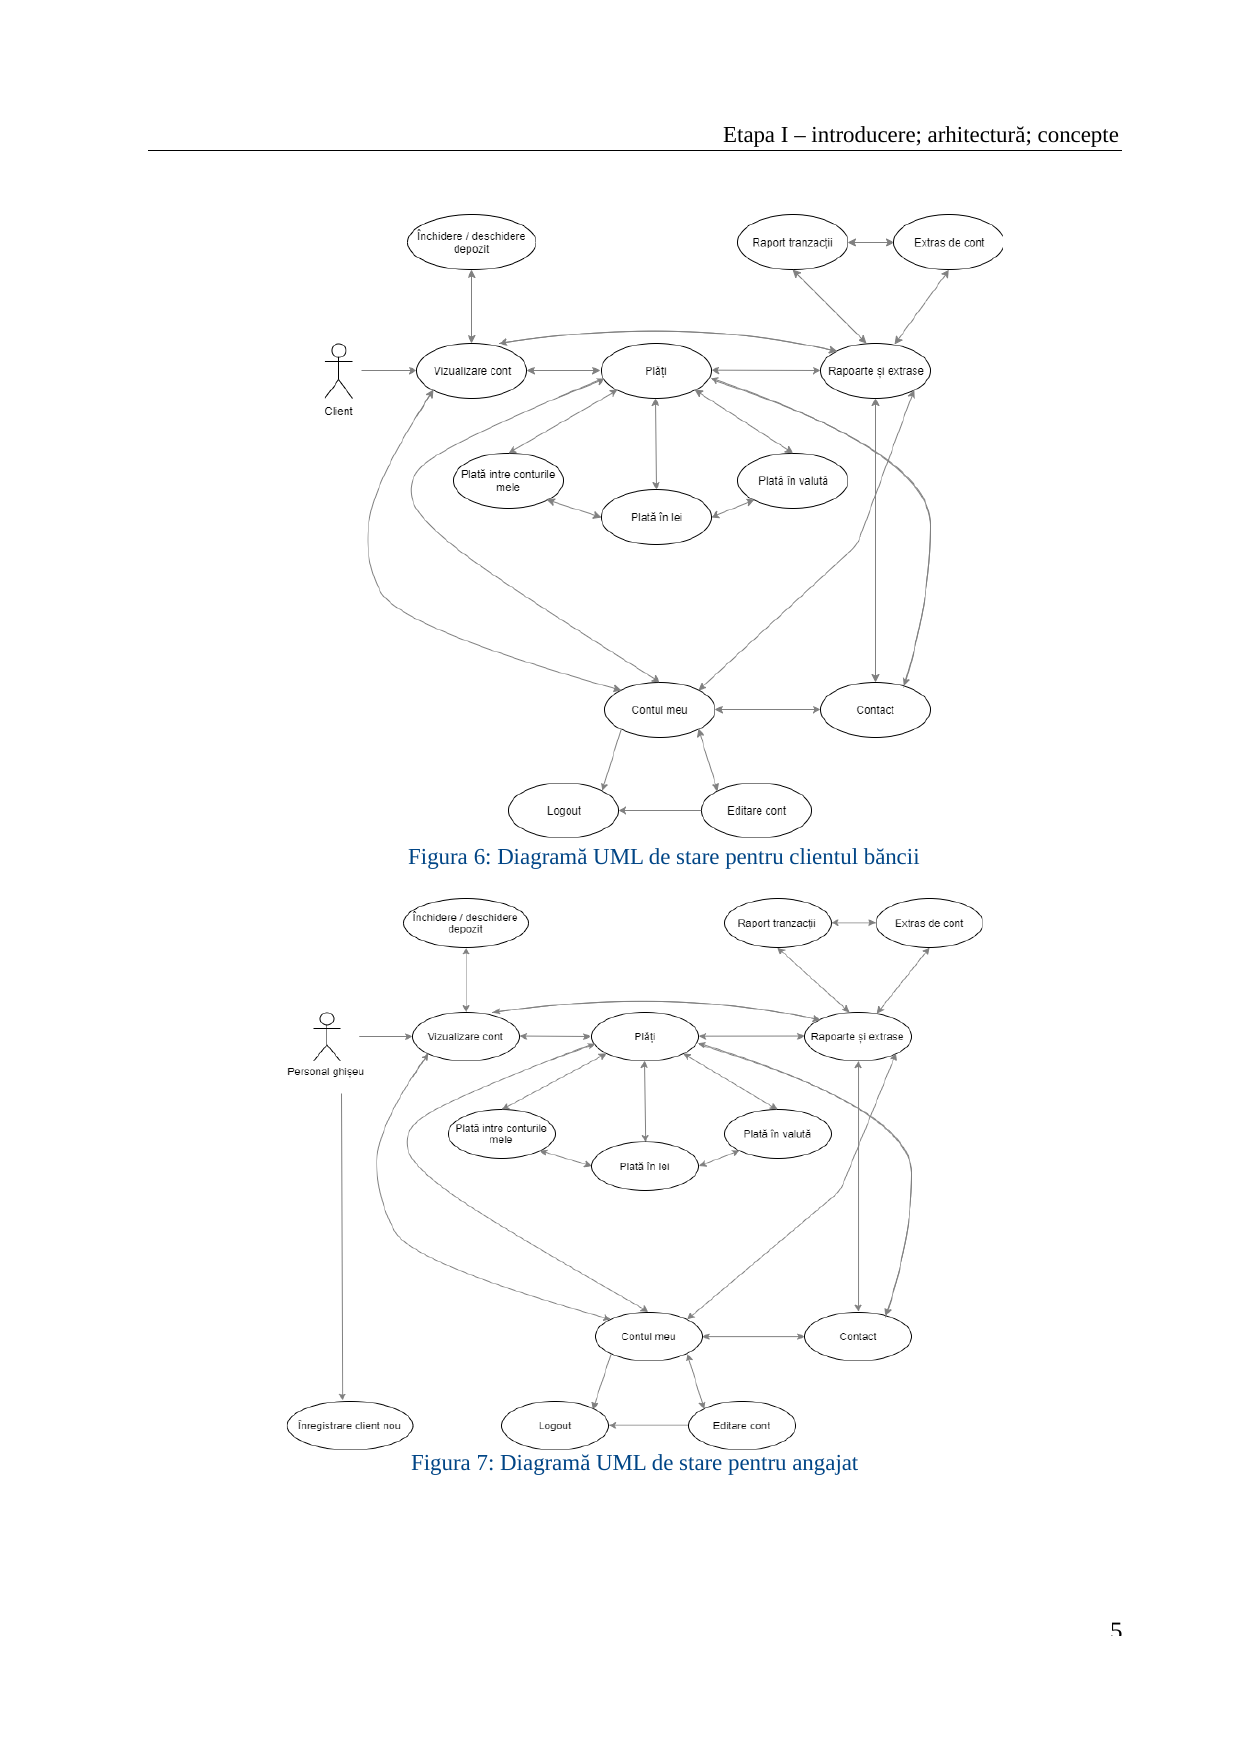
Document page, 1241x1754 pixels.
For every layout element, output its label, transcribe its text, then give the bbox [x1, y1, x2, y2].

picture [286, 898, 983, 1450]
text Figura 6: Diagramă UML de stare pentru clientul băncii [325, 838, 1003, 869]
picture [324, 214, 1003, 838]
text Figura 7: Diagramă UML de stare pentru angajat [287, 1450, 983, 1476]
